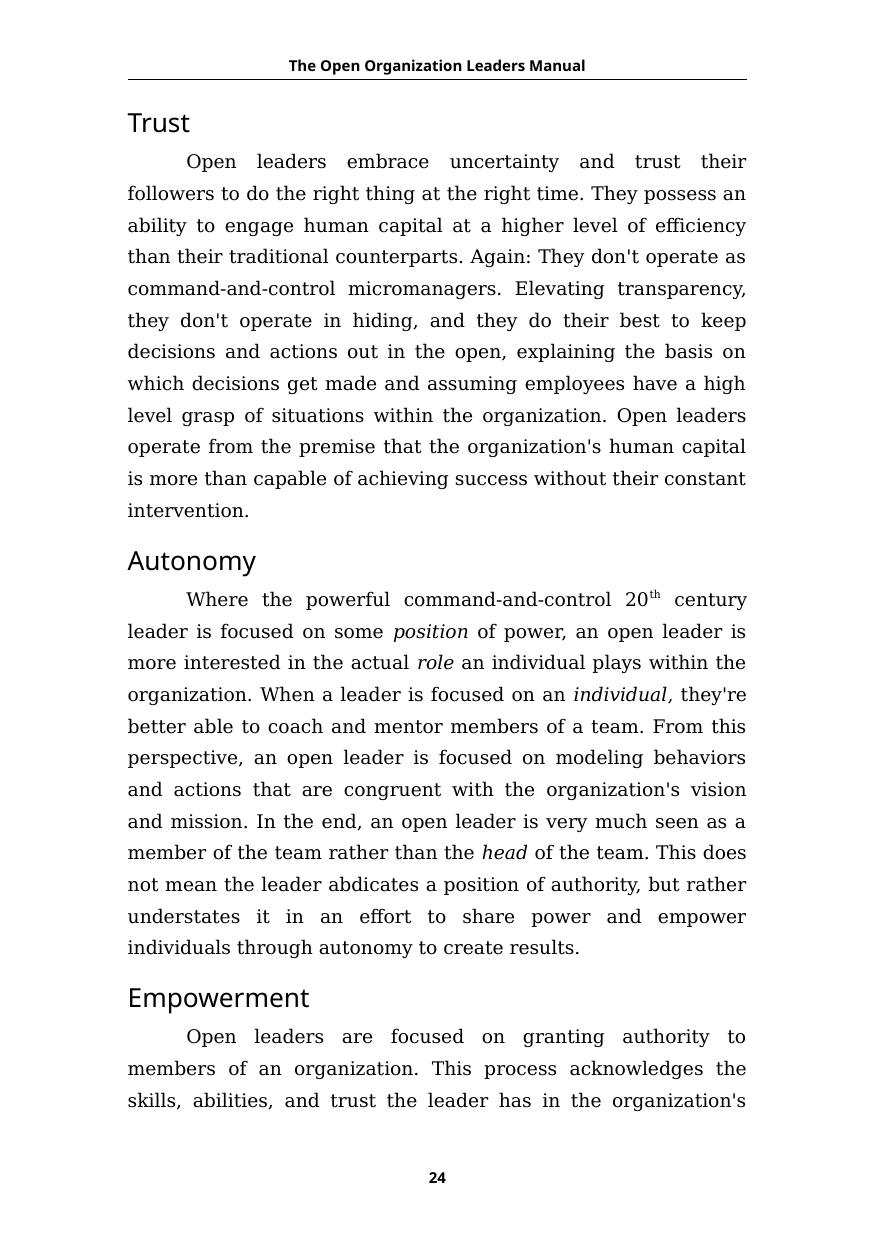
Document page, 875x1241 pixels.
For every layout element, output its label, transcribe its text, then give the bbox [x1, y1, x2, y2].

text Where the powerful command-and-control 20th century leader is focused on some position of power, an open leader is more interested in the actual role an individual plays within the organization. When a leader is focused on an individual, they're better able to coach and mentor members of a team. From this perspective, an open leader is focused on modeling behaviors and actions that are congruent with the organization's vision and mission. In the end, an open leader is very much seen as a member of the team rather than the head of the team. This does not mean the leader abdicates a position of authority, but rather understates it in an effort to share power and empower individuals through autonomy to create results. [127, 589, 747, 959]
subtitle Empowerment [127, 983, 747, 1014]
text Open leaders are focused on granting authority to members of an organization. This process acknowledges the skills, abilities, and trust the leader has in the organization's [127, 1026, 747, 1112]
subtitle Autonomy [127, 546, 747, 576]
text Open leaders embrace uncertainty and trust their followers to do the right thing at the right time. They possess an ability to engage human capital at a higher level of efficiency than their traditional counterparts. Again: They don't operate as command-and-control micromanagers. Elevating transparency, they don't operate in hiding, and they do their best to keep decisions and actions out in the open, explaining the basis on which decisions get made and assuming employees have a high level grasp of situations within the organization. Open leaders operate from the premise that the organization's human capital is more than capable of achieving success without their constant intervention. [127, 152, 747, 522]
subtitle Trust [127, 109, 747, 139]
